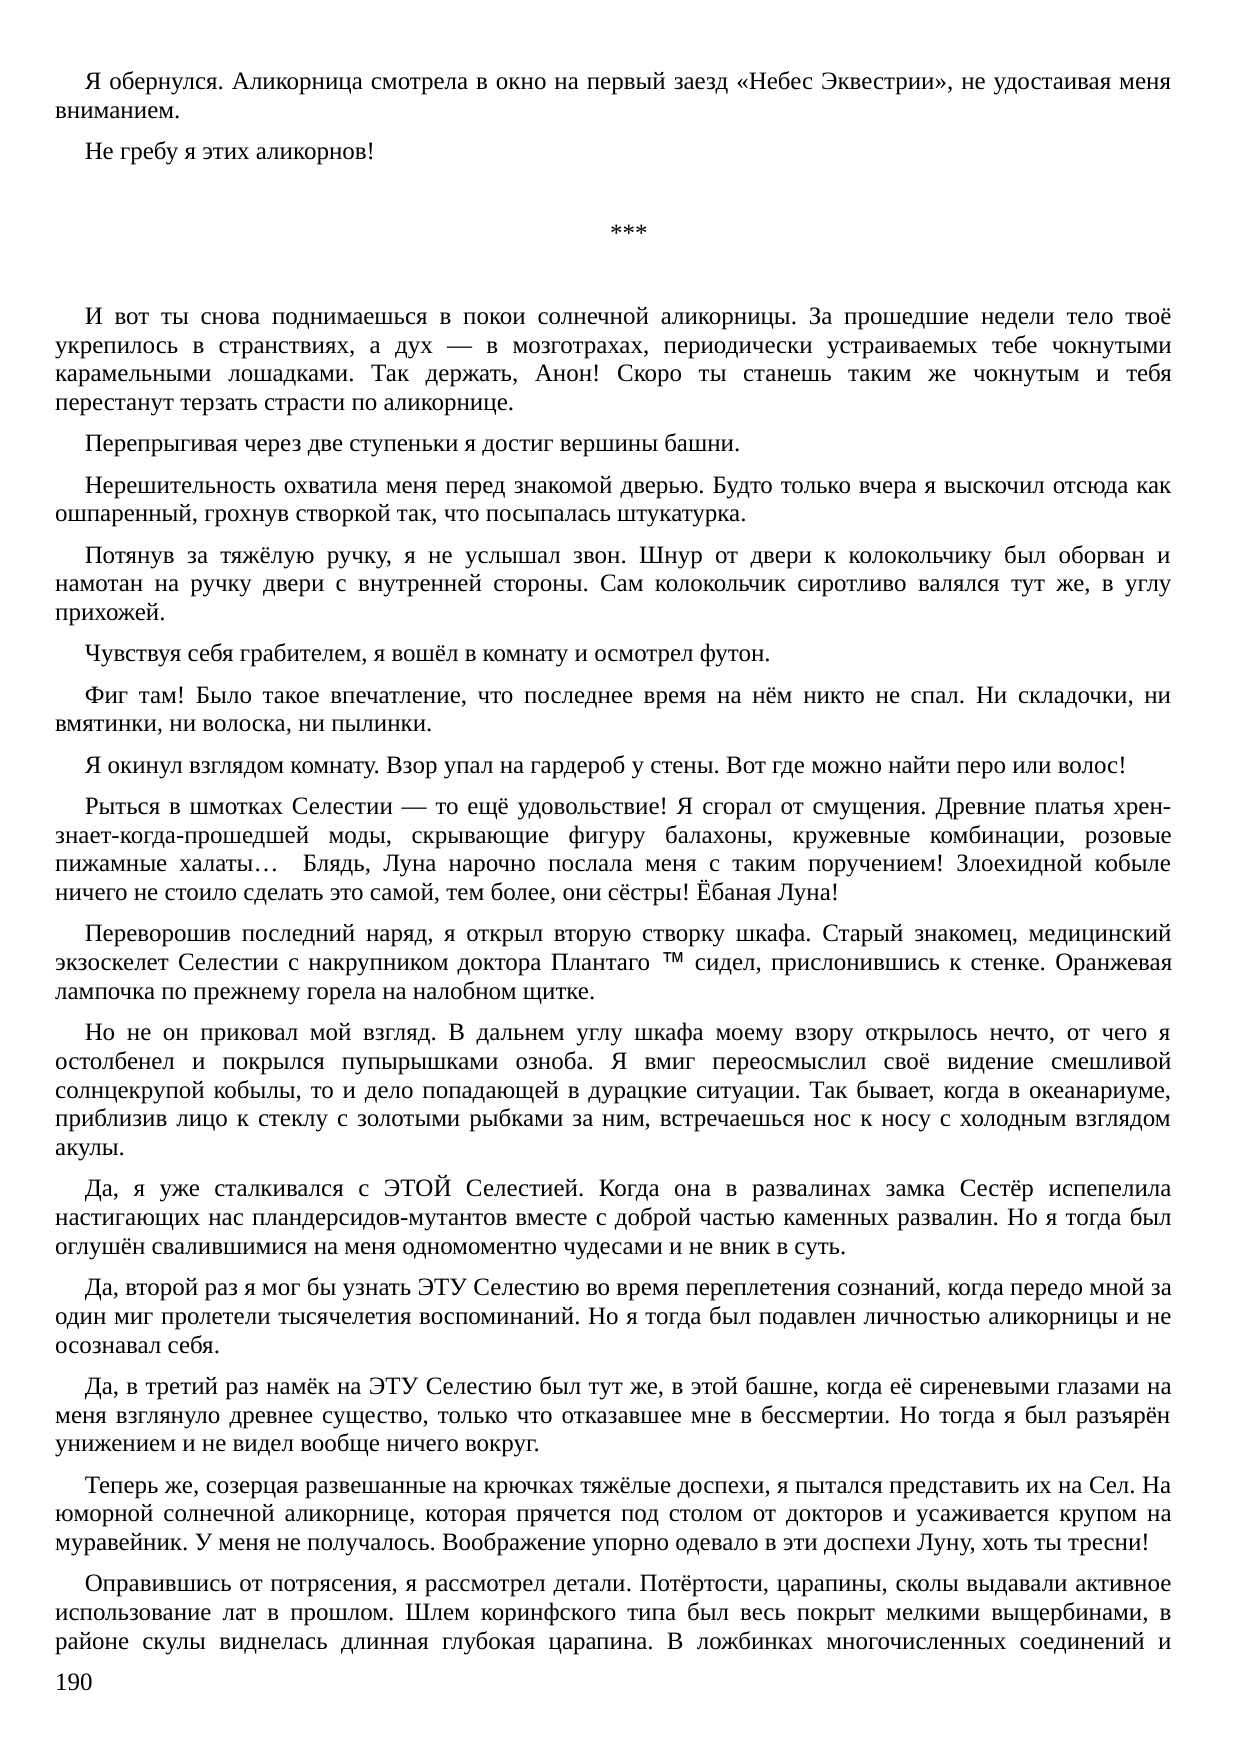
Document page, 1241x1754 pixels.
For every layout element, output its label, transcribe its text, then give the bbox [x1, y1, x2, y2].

text *** [55, 218, 1173, 247]
text Перепрыгивая через две ступеньки я достиг вершины башни. [55, 428, 1173, 457]
text Нерешительность охватила меня перед знакомой дверью. Будто только вчера я выскочил отсюда как ошпаренный, грохнув створкой так, что посыпалась штукатурка. [55, 470, 1173, 527]
text Теперь же, созерцая развешанные на крючках тяжёлые доспехи, я пытался представить их на Сел. На юморной солнечной аликорнице, которая прячется под столом от докторов и усаживается крупом на муравейник. У меня не получалось. Воображение упорно одевало в эти доспехи Луну, хоть ты тресни! [55, 1470, 1173, 1556]
text Я обернулся. Аликорница смотрела в окно на первый заезд «Небес Эквестрии», не удостаивая меня вниманием. [55, 66, 1173, 123]
text Чувствуя себя грабителем, я вошёл в комнату и осмотрел футон. [55, 638, 1173, 667]
text Но не он приковал мой взгляд. В дальнем углу шкафа моему взору открылось нечто, от чего я остолбенел и покрылся пупырышками озноба. Я вмиг переосмыслил своё видение смешливой солнцекрупой кобылы, то и дело попадающей в дурацкие ситуации. Так бывает, когда в океанариуме, приблизив лицо к стеклу с золотыми рыбками за ним, встречаешься нос к носу с холодным взглядом акулы. [55, 1017, 1173, 1161]
text Потянув за тяжёлую ручку, я не услышал звон. Шнур от двери к колокольчику был оборван и намотан на ручку двери с внутренней стороны. Сам колокольчик сиротливо валялся тут же, в углу прихожей. [55, 540, 1173, 626]
text Не гребу я этих аликорнов! [55, 136, 1173, 165]
text Да, второй раз я мог бы узнать ЭТУ Селестию во время переплетения сознаний, когда передо мной за один миг пролетели тысячелетия воспоминаний. Но я тогда был подавлен личностью аликорницы и не осознавал себя. [55, 1272, 1173, 1358]
text Оправившись от потрясения, я рассмотрел детали. Потёртости, царапины, сколы выдавали активное использование лат в прошлом. Шлем коринфского типа был весь покрыт мелкими выщербинами, в районе скулы виднелась длинная глубокая царапина. В ложбинках многочисленных соединений и [55, 1568, 1173, 1655]
text И вот ты снова поднимаешься в покои солнечной аликорницы. За прошедшие недели тело твоё укрепилось в странствиях, а дух — в мозготрахах, периодически устраиваемых тебе чокнутыми карамельными лошадками. Так держать, Анон! Скоро ты станешь таким же чокнутым и тебя перестанут терзать страсти по аликорнице. [55, 301, 1173, 416]
text Фиг там! Было такое впечатление, что последнее время на нём никто не спал. Ни складочки, ни вмятинки, ни волоска, ни пылинки. [55, 680, 1173, 737]
text Я окинул взглядом комнату. Взор упал на гардероб у стены. Вот где можно найти перо или волос! [55, 750, 1173, 778]
text Да, я уже сталкивался с ЭТОЙ Селестией. Когда она в развалинах замка Сестёр испепелила настигающих нас пландерсидов-мутантов вместе с доброй частью каменных развалин. Но я тогда был оглушён свалившимися на меня одномоментно чудесами и не вник в суть. [55, 1173, 1173, 1260]
text Переворошив последний наряд, я открыл вторую створку шкафа. Старый знакомец, медицинский экзоскелет Селестии с накрупником доктора Плантаго  сидел, прислонившись к стенке. Оранжевая лампочка по прежнему горела на налобном щитке. [55, 918, 1173, 1005]
text Рыться в шмотках Селестии — то ещё удовольствие! Я сгорал от смущения. Древние платья хрен-знает-когда-прошедшей моды, скрывающие фигуру балахоны, кружевные комбинации, розовые пижамные халаты… Блядь, Луна нарочно послала меня с таким поручением! Злоехидной кобыле ничего не стоило сделать это самой, тем более, они сёстры! Ёбаная Луна! [55, 791, 1173, 906]
text Да, в третий раз намёк на ЭТУ Селестию был тут же, в этой башне, когда её сиреневыми глазами на меня взглянуло древнее существо, только что отказавшее мне в бессмертии. Но тогда я был разъярён унижением и не видел вообще ничего вокруг. [55, 1371, 1173, 1457]
